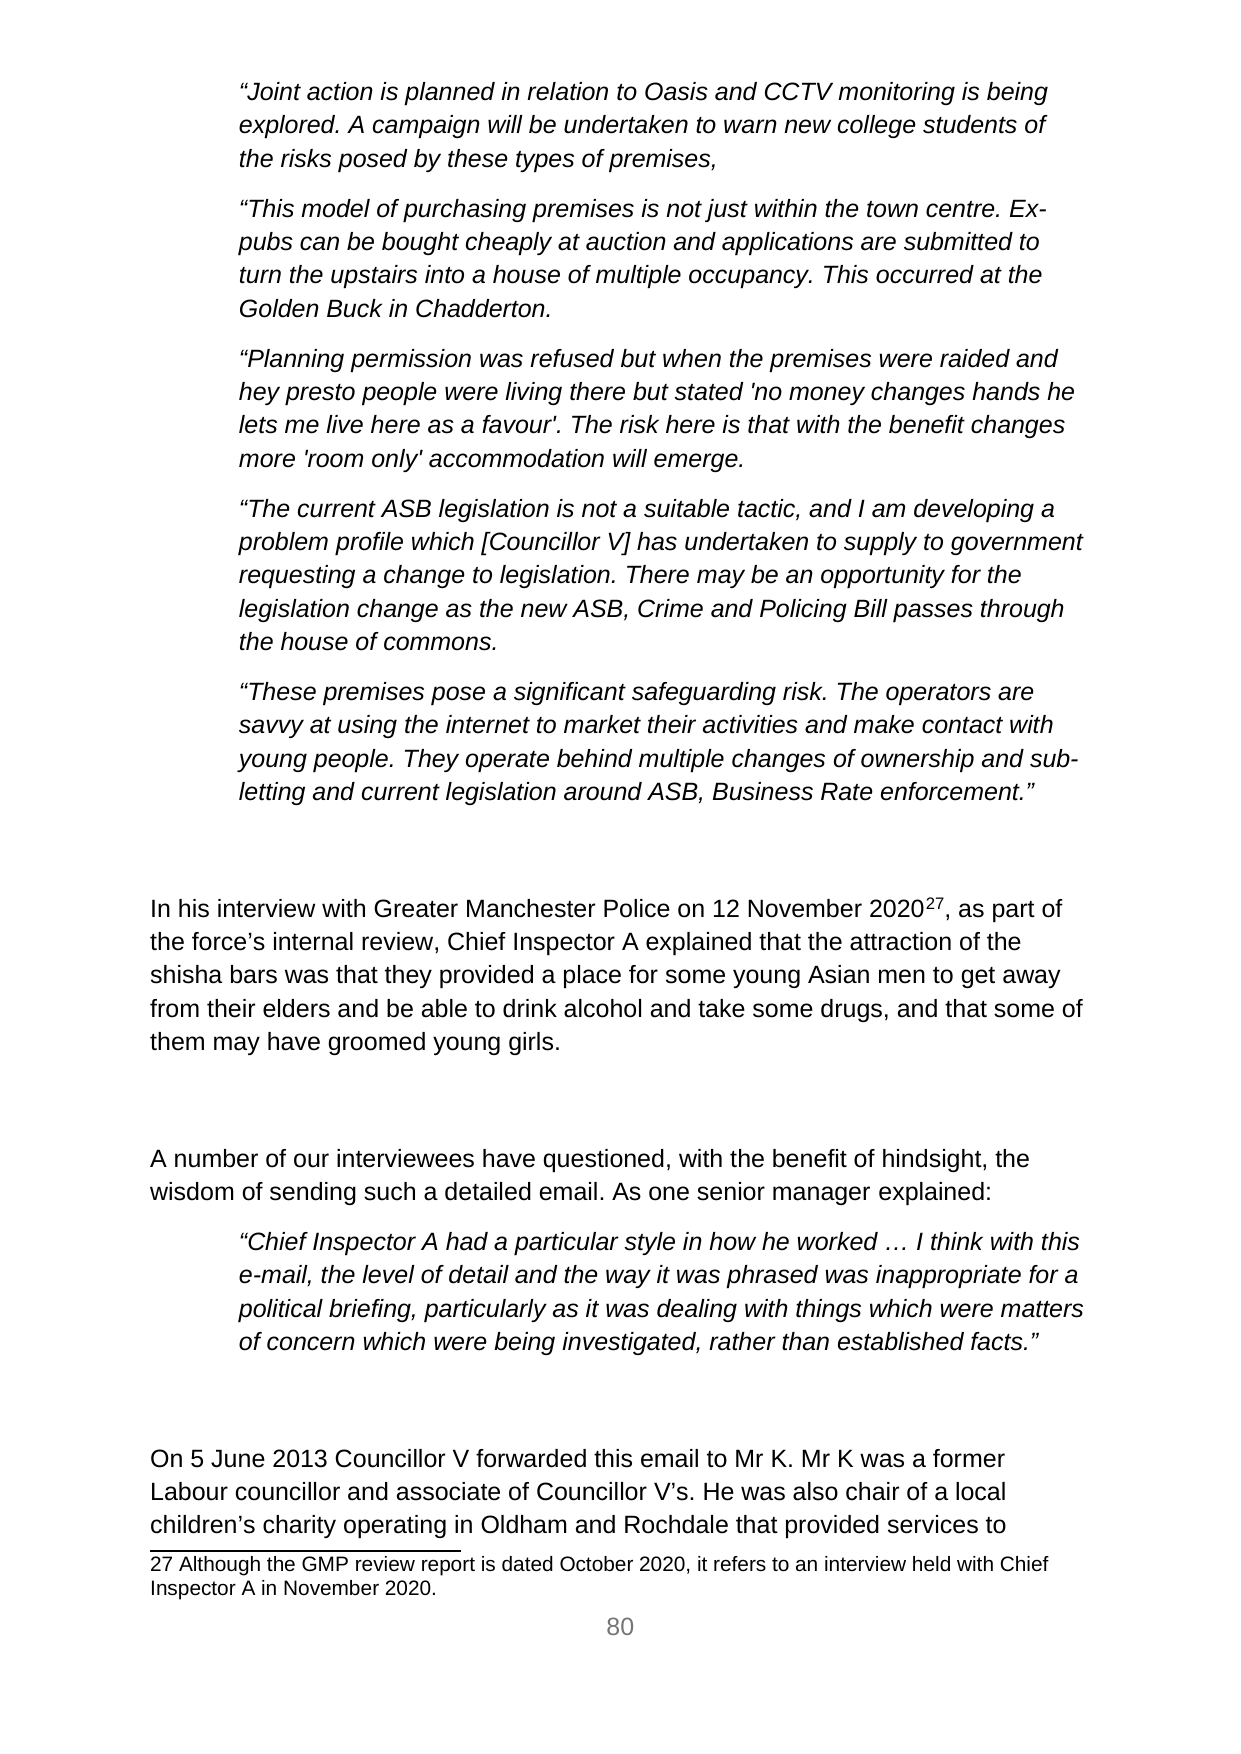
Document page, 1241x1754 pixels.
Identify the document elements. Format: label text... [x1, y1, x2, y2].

text “Chief Inspector A had a particular style in how he worked … I think with this e-mail, the level of detail and the way it was phrased was inappropriate for a political briefing, particularly as it was dealing with things which were matters of concern which were being investigated, rather than established facts.” [239, 1224, 1090, 1357]
text “This model of purchasing premises is not just within the town centre. Ex-pubs can be bought cheaply at auction and applications are submitted to turn the upstairs into a house of multiple occupancy. This occurred at the Golden Buck in Chadderton. [239, 191, 1090, 324]
text “Planning permission was refused but when the premises were raided and hey presto people were living there but stated 'no money changes hands he lets me live here as a favour'. The risk here is that with the benefit changes more 'room only' accommodation will emerge. [239, 341, 1090, 474]
text Although the GMP review report is dated October 2020, it refers to an interview held with Chief Inspector A in November 2020. [150, 1551, 1090, 1599]
text “The current ASB legislation is not a suitable tactic, and I am developing a problem profile which [Councillor V] has undertaken to supply to government requesting a change to legislation. There may be an opportunity for the legislation change as the new ASB, Crime and Policing Bill passes through the house of commons. [239, 491, 1090, 657]
text On 5 June 2013 Councillor V forwarded this email to Mr K. Mr K was a former Labour councillor and associate of Councillor V’s. He was also chair of a local children’s charity operating in Oldham and Rochdale that provided services to [150, 1441, 1090, 1541]
text “These premises pose a significant safeguarding risk. The operators are savvy at using the internet to market their activities and make contact with young people. They operate behind multiple changes of ownership and sub-letting and current legislation around ASB, Business Rate enforcement.” [239, 674, 1090, 807]
text “Joint action is planned in relation to Oasis and CCTV monitoring is being explored. A campaign will be undertaken to warn new college students of the risks posed by these types of premises, [239, 74, 1090, 174]
text In his interview with Greater Manchester Police on 12 November 2020, as part of the force’s internal review, Chief Inspector A explained that the attraction of the shisha bars was that they provided a place for some young Asian men to get away from their elders and be able to drink alcohol and take some drugs, and that some of them may have groomed young girls. [150, 891, 1090, 1057]
text A number of our interviewees have questioned, with the benefit of hindsight, the wisdom of sending such a detailed email. As one senior manager explained: [150, 1141, 1090, 1207]
